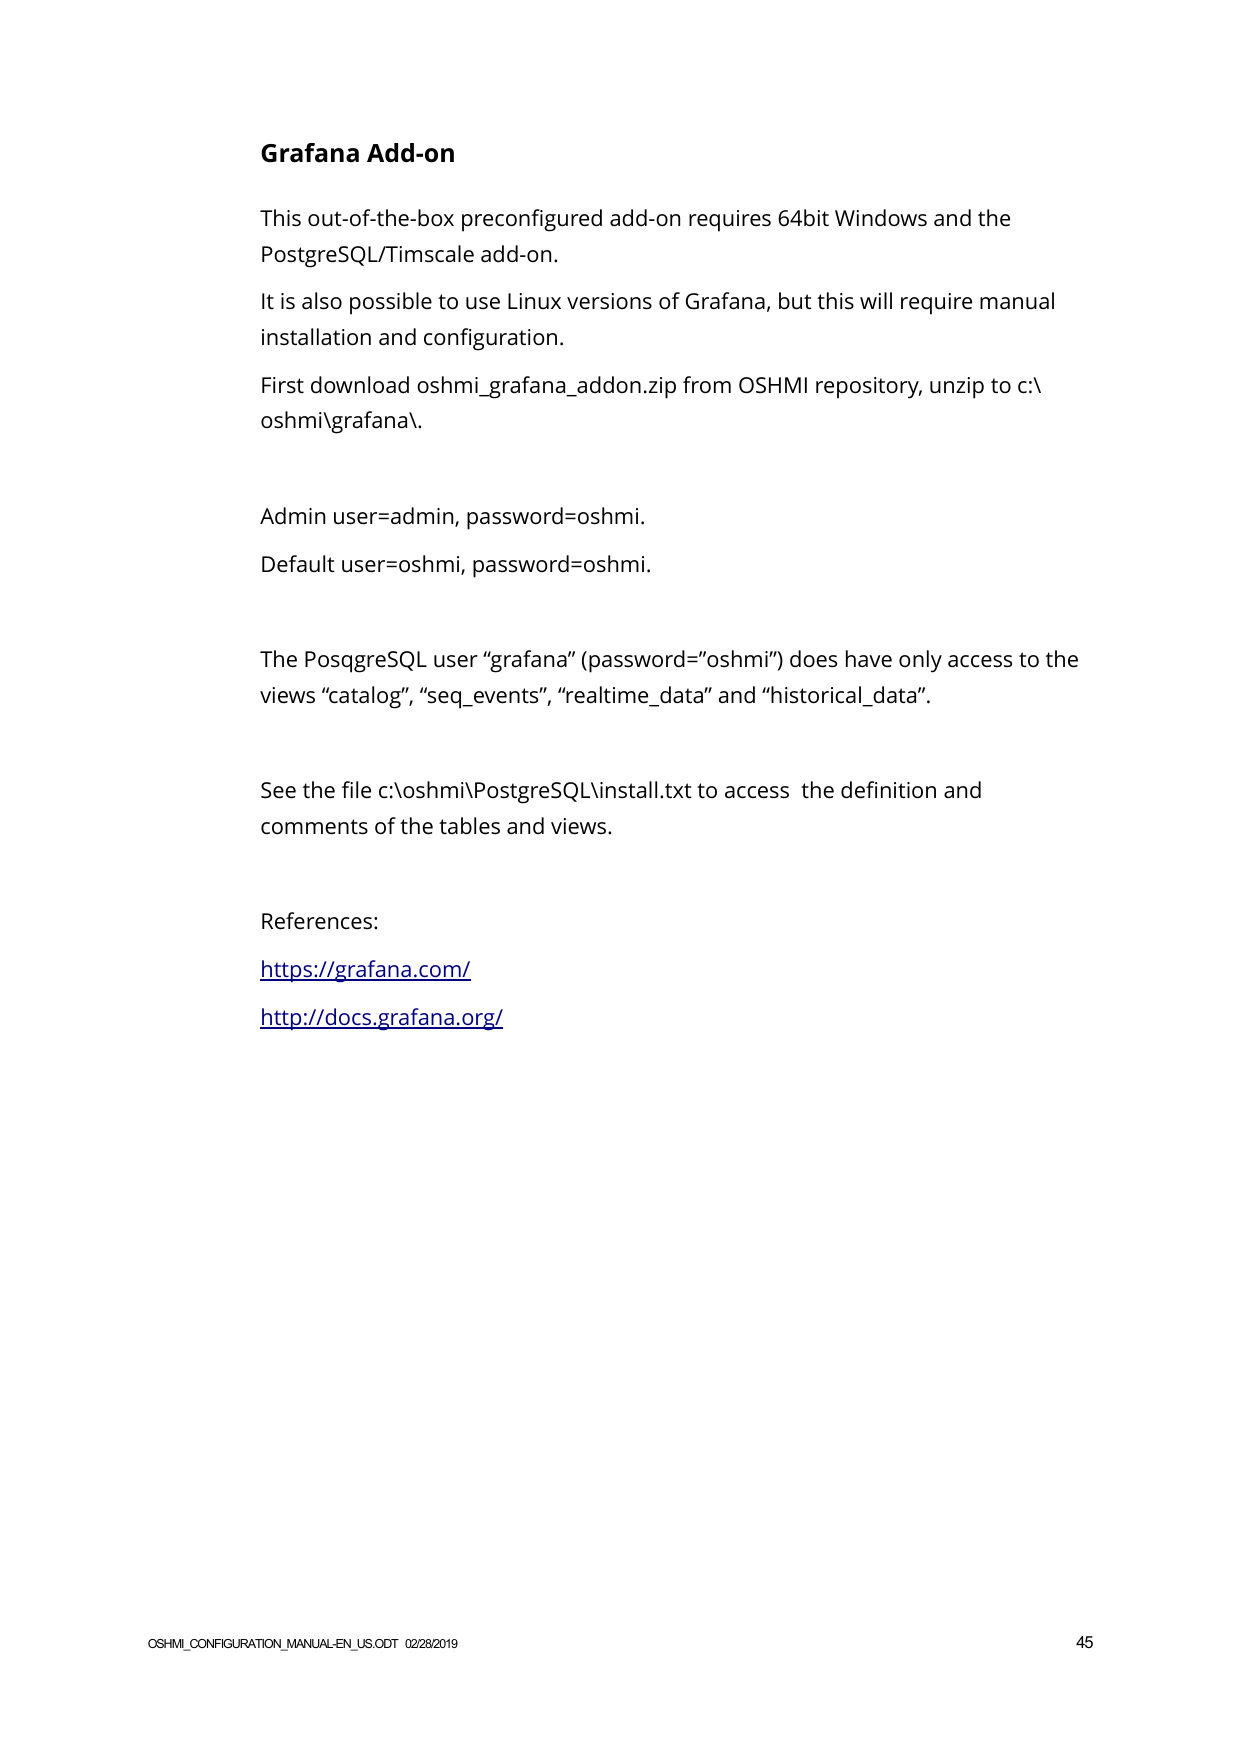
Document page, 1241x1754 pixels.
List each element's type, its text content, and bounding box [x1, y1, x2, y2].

text See the file c:\oshmi\PostgreSQL\install.txt to access the definition and comments of the tables and views. [260, 775, 1093, 841]
text First download oshmi_grafana_addon.zip from OSHMI repository, unzip to c:\oshmi\grafana\. [260, 370, 1093, 435]
text The PosqgreSQL user “grafana” (password=”oshmi”) does have only access to the views “catalog”, “seq_events”, “realtime_data” and “historical_data”. [260, 644, 1093, 709]
subtitle Grafana Add-on [260, 136, 1093, 170]
text It is also possible to use Linux versions of Grafana, but this will require manual installation and configuration. [260, 286, 1093, 352]
text This out-of-the-box preconfigured add-on requires 64bit Windows and the PostgreSQL/Timscale add-on. [260, 203, 1093, 268]
text References: [260, 906, 1093, 936]
text http://docs.grafana.org/ [260, 1002, 1093, 1032]
text Default user=oshmi, password=oshmi. [260, 549, 1093, 578]
text https://grafana.com/ [260, 954, 1093, 984]
text Admin user=admin, password=oshmi. [260, 501, 1093, 531]
